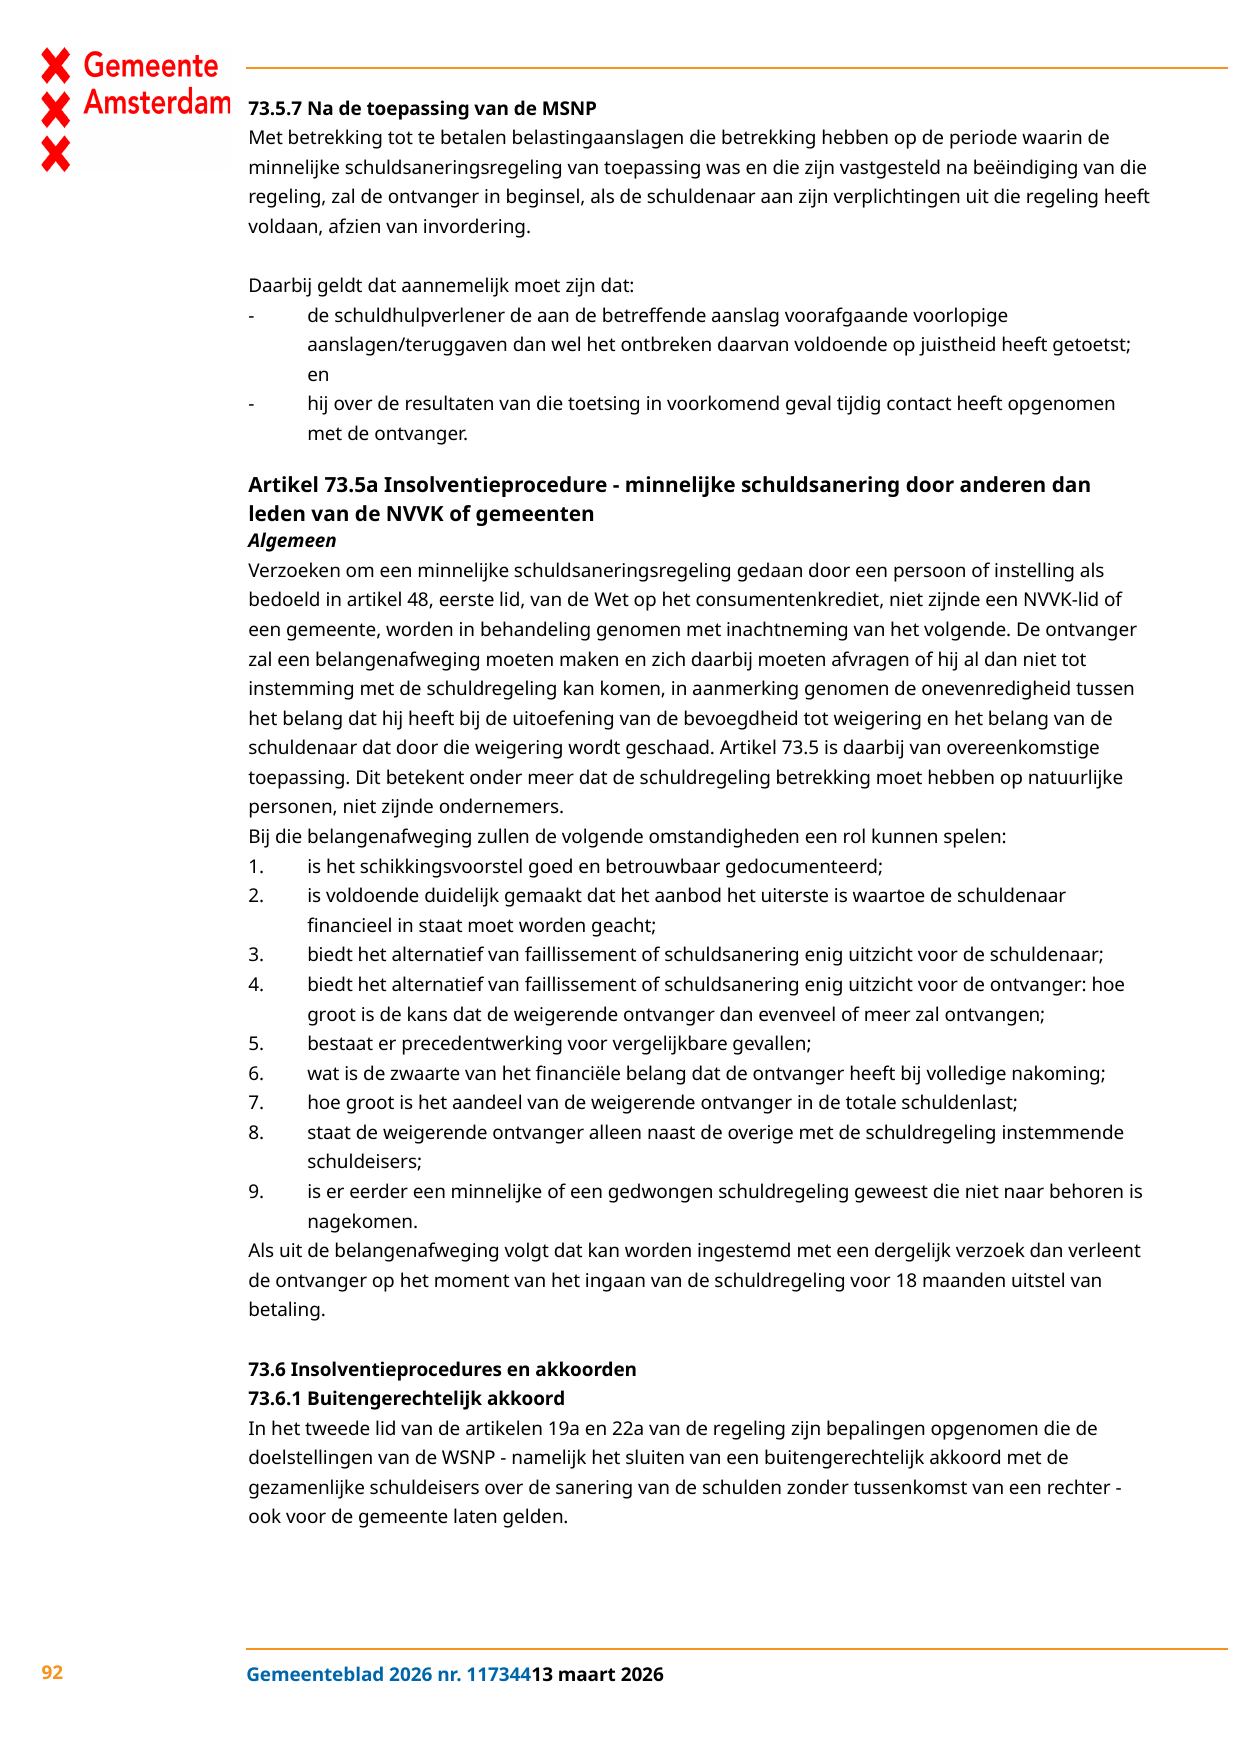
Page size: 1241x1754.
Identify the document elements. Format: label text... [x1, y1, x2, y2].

text Algemeen [248, 527, 1152, 553]
list is voldoende duidelijk gemaakt dat het aanbod het uiterste is waartoe de schuldenaar financieel in staat moet worden geacht; [248, 882, 1152, 938]
text Met betrekking tot te betalen belastingaanslagen die betrekking hebben op de periode waarin de minnelijke schuldsaneringsregeling van toepassing was en die zijn vastgesteld na beëindiging van die regeling, zal de ontvanger in beginsel, als de schuldenaar aan zijn verplichtingen uit die regeling heeft voldaan, afzien van invordering. [248, 124, 1152, 239]
picture [41, 47, 231, 172]
list biedt het alternatief van faillissement of schuldsanering enig uitzicht voor de ontvanger: hoe groot is de kans dat de weigerende ontvanger dan evenveel of meer zal ontvangen; [248, 971, 1152, 1027]
list biedt het alternatief van faillissement of schuldsanering enig uitzicht voor de schuldenaar; [248, 942, 1152, 967]
list hij over de resultaten van die toetsing in voorkomend geval tijdig contact heeft opgenomen met de ontvanger. [248, 391, 1152, 446]
list wat is de zwaarte van het financiële belang dat de ontvanger heeft bij volledige nakoming; [248, 1060, 1152, 1086]
text Daarbij geldt dat aannemelijk moet zijn dat: [248, 272, 1152, 298]
list hoe groot is het aandeel van de weigerende ontvanger in de totale schuldenlast; [248, 1089, 1152, 1115]
text Bij die belangenafweging zullen de volgende omstandigheden een rol kunnen spelen: [248, 823, 1152, 849]
list is het schikkingsvoorstel goed en betrouwbaar gedocumenteerd; [248, 853, 1152, 879]
text Als uit de belangenafweging volgt dat kan worden ingestemd met een dergelijk verzoek dan verleent de ontvanger op het moment van het ingaan van de schuldregeling voor 18 maanden uitstel van betaling. [248, 1237, 1152, 1322]
text Verzoeken om een minnelijke schuldsaneringsregeling gedaan door een persoon of instelling als bedoeld in artikel 48, eerste lid, van de Wet op het consumentenkrediet, niet zijnde een NVVK-lid of een gemeente, worden in behandeling genomen met inachtneming van het volgende. De ontvanger zal een belangenafweging moeten maken en zich daarbij moeten afvragen of hij al dan niet tot instemming met de schuldregeling kan komen, in aanmerking genomen de onevenredigheid tussen het belang dat hij heeft bij de uitoefening van de bevoegdheid tot weigering en het belang van de schuldenaar dat door die weigering wordt geschaad. Artikel 73.5 is daarbij van overeenkomstige toepassing. Dit betekent onder meer dat de schuldregeling betrekking moet hebben op natuurlijke personen, niet zijnde ondernemers. [248, 557, 1152, 819]
text In het tweede lid van de artikelen 19a en 22a van de regeling zijn bepalingen opgenomen die de doelstellingen van de WSNP - namelijk het sluiten van een buitengerechtelijk akkoord met de gezamenlijke schuldeisers over de sanering van de schulden zonder tussenkomst van een rechter - ook voor de gemeente laten gelden. [248, 1415, 1152, 1529]
text Artikel 73.5a Insolventieprocedure - minnelijke schuldsanering door anderen dan leden van de NVVK of gemeenten [248, 471, 1152, 527]
text 73.6.1 Buitengerechtelijk akkoord [248, 1385, 1152, 1411]
list de schuldhulpverlener de aan de betreffende aanslag voorafgaande voorlopige aanslagen/teruggaven dan wel het ontbreken daarvan voldoende op juistheid heeft getoetst; en [248, 302, 1152, 387]
list bestaat er precedentwerking voor vergelijkbare gevallen; [248, 1030, 1152, 1056]
list staat de weigerende ontvanger alleen naast de overige met de schuldregeling instemmende schuldeisers; [248, 1119, 1152, 1174]
text 73.6 Insolventieprocedures en akkoorden [248, 1356, 1152, 1382]
text 73.5.7 Na de toepassing van de MSNP [248, 95, 1152, 121]
list is er eerder een minnelijke of een gedwongen schuldregeling geweest die niet naar behoren is nagekomen. [248, 1178, 1152, 1234]
